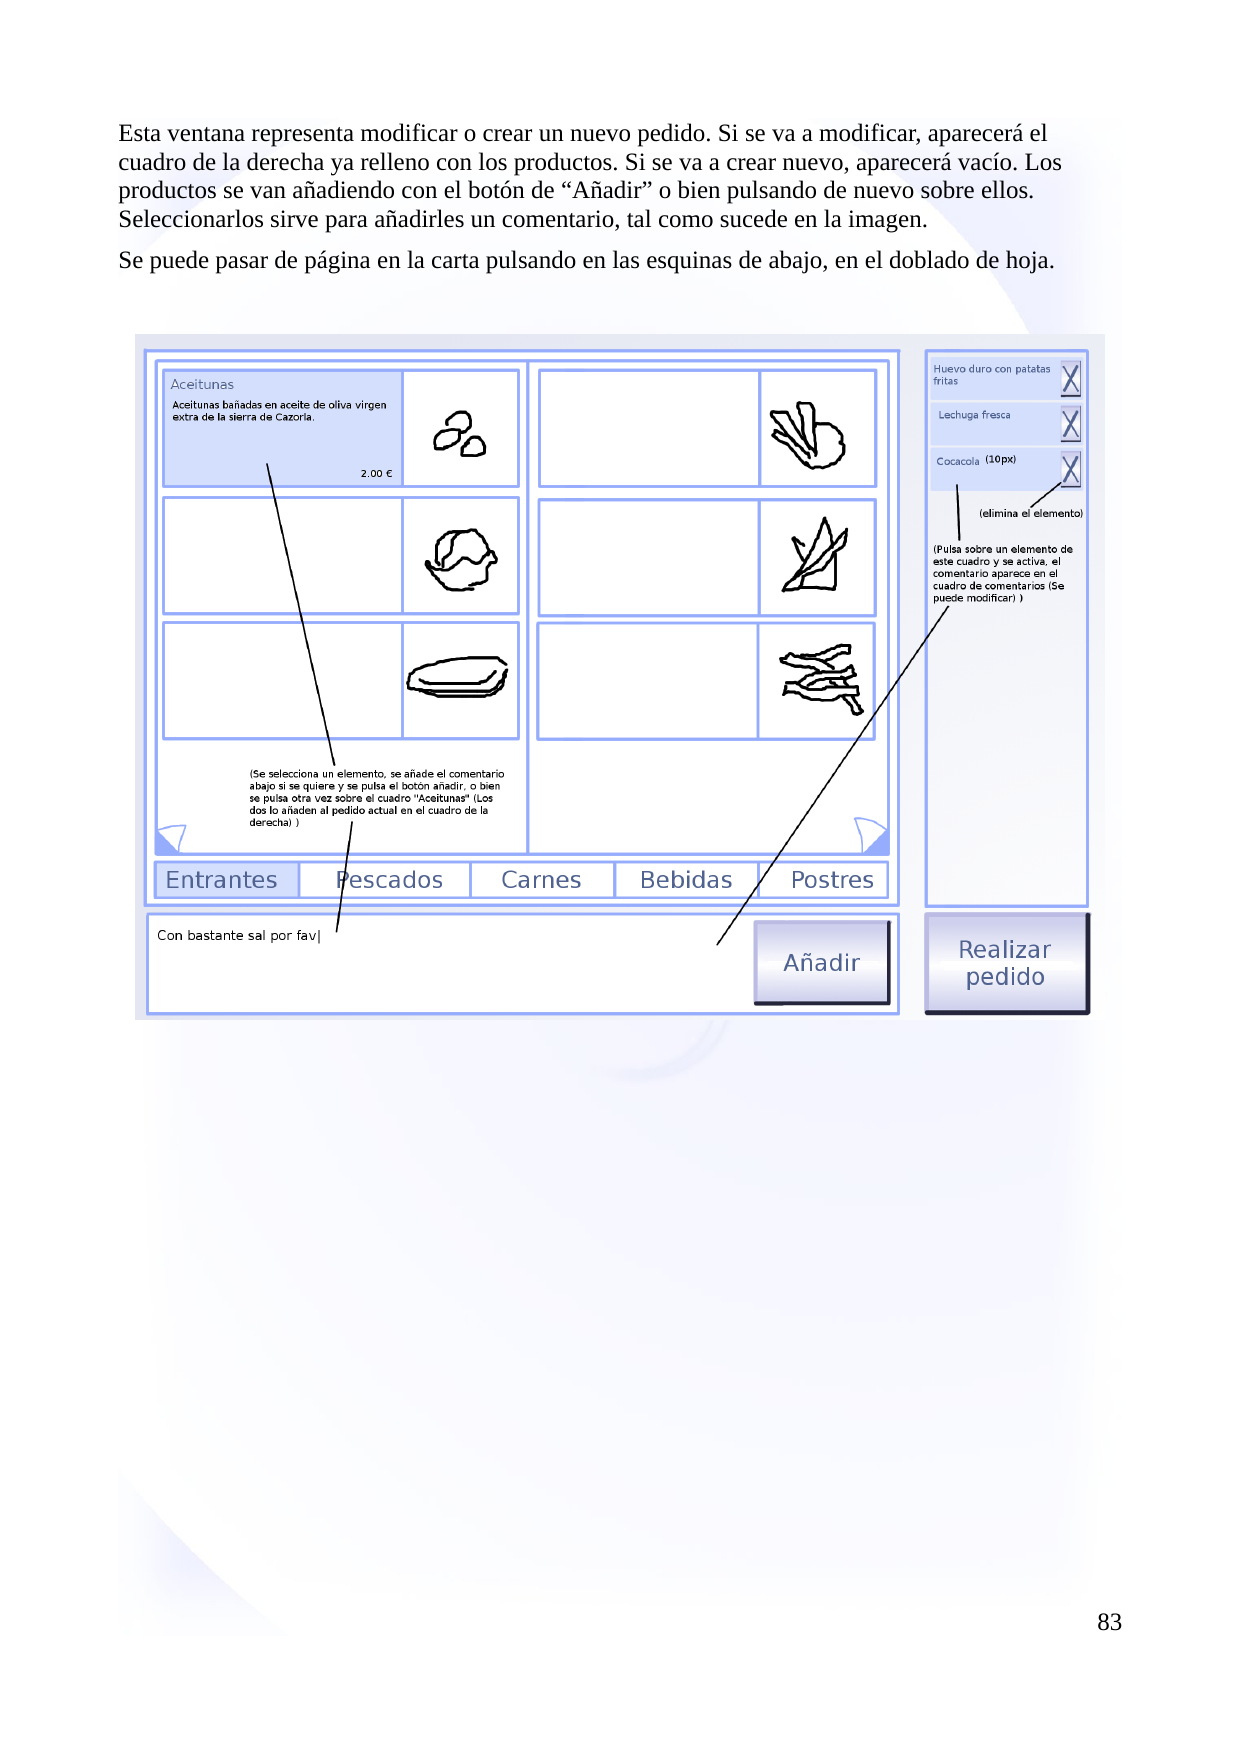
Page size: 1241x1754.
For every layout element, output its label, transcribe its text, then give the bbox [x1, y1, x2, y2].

picture [118, 233, 1122, 246]
picture [118, 274, 1122, 1636]
text Esta ventana representa modificar o crear un nuevo pedido. Si se va a modificar, aparecerá el cuadro de la derecha ya relleno con los productos. Si se va a crear nuevo, aparecerá vacío. Los productos se van añadiendo con el botón de “Añadir” o bien pulsando de nuevo sobre ellos. Seleccionarlos sirve para añadirles un comentario, tal como sucede en la imagen. [118, 118, 1122, 233]
text Se puede pasar de página en la carta pulsando en las esquinas de abajo, en el doblado de hoja. [118, 246, 1122, 274]
